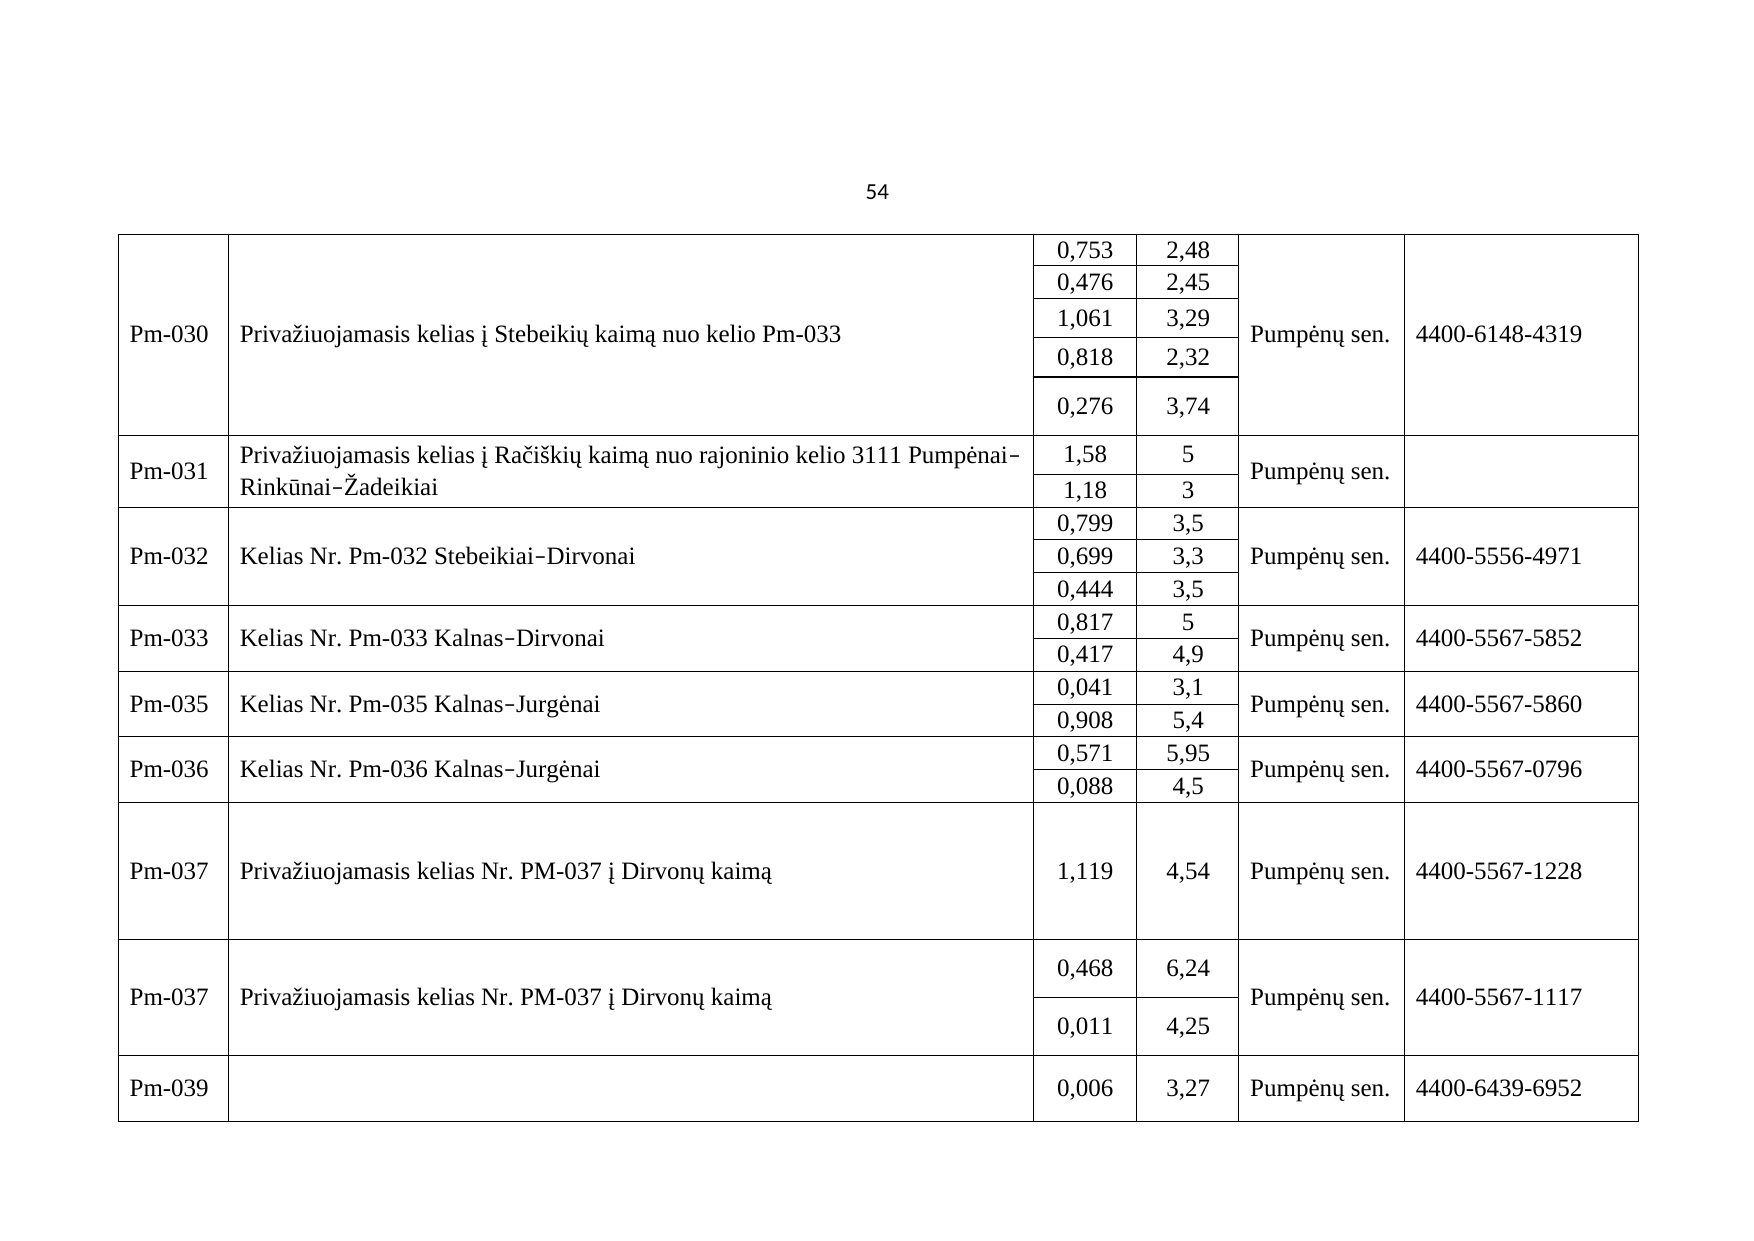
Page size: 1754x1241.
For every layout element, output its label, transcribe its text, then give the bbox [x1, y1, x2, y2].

table_cell Pm-030 [119, 235, 228, 435]
table_cell Pm-039 [119, 1056, 228, 1121]
table_cell 4400-5567-5860 [1405, 672, 1638, 736]
table_cell 2,45 [1137, 266, 1238, 298]
table_cell Pm-032 [119, 508, 228, 605]
table_cell [229, 1056, 1033, 1121]
table_cell Privažiuojamasis kelias Nr. PM-037 į Dirvonų kaimą [229, 803, 1033, 939]
table_cell 3,74 [1137, 378, 1238, 435]
table_cell 5 [1137, 436, 1238, 474]
table_cell 1,18 [1034, 475, 1136, 507]
table_cell 4400-5556-4971 [1405, 508, 1638, 605]
table_cell 2,48 [1137, 235, 1238, 265]
table_cell Kelias Nr. Pm-036 Kalnas–Jurgėnai [229, 737, 1033, 802]
table_cell 4400-6439-6952 [1405, 1056, 1638, 1121]
table_cell Pm-033 [119, 606, 228, 671]
table_cell 3,27 [1137, 1056, 1238, 1121]
table_cell Pm-031 [119, 436, 228, 507]
table_cell 3,5 [1137, 573, 1238, 605]
table_cell 4,54 [1137, 803, 1238, 939]
table_cell 3,3 [1137, 540, 1238, 572]
table_cell Kelias Nr. Pm-033 Kalnas–Dirvonai [229, 606, 1033, 671]
table_cell Pumpėnų sen. [1239, 606, 1404, 671]
table_cell 0,444 [1034, 573, 1136, 605]
table_cell 2,32 [1137, 338, 1238, 376]
table_cell Pumpėnų sen. [1239, 803, 1404, 939]
table_cell 0,699 [1034, 540, 1136, 572]
table_cell 0,818 [1034, 338, 1136, 376]
table_cell 4,9 [1137, 639, 1238, 671]
table_cell 0,908 [1034, 705, 1136, 736]
table_cell 3,29 [1137, 299, 1238, 337]
table_cell Pumpėnų sen. [1239, 940, 1404, 1055]
table_cell 4,5 [1137, 770, 1238, 802]
table_cell 4400-6148-4319 [1405, 235, 1638, 435]
table_cell 1,119 [1034, 803, 1136, 939]
table_cell Kelias Nr. Pm-032 Stebeikiai–Dirvonai [229, 508, 1033, 605]
table_cell 3,1 [1137, 672, 1238, 703]
table_cell Pm-037 [119, 940, 228, 1055]
table_cell Pumpėnų sen. [1239, 737, 1404, 802]
table_cell 6,24 [1137, 940, 1238, 997]
table_cell 3,5 [1137, 508, 1238, 539]
table_cell Pumpėnų sen. [1239, 672, 1404, 736]
table_cell Privažiuojamasis kelias į Stebeikių kaimą nuo kelio Pm-033 [229, 235, 1033, 435]
table_cell 3 [1137, 475, 1238, 507]
table_cell 1,061 [1034, 299, 1136, 337]
table_cell 0,011 [1034, 998, 1136, 1055]
table_cell Privažiuojamasis kelias į Račiškių kaimą nuo rajoninio kelio 3111 Pumpėnai–Rinkūnai–Žadeikiai [229, 436, 1033, 507]
table_cell Pumpėnų sen. [1239, 1056, 1404, 1121]
table_cell Pumpėnų sen. [1239, 436, 1404, 507]
table_cell Pumpėnų sen. [1239, 235, 1404, 435]
table_cell [1405, 436, 1638, 507]
table_cell 0,088 [1034, 770, 1136, 802]
table_cell 0,276 [1034, 378, 1136, 435]
table_cell Pm-035 [119, 672, 228, 736]
table_cell 4400-5567-1117 [1405, 940, 1638, 1055]
table_cell Pm-037 [119, 803, 228, 939]
table_cell 0,006 [1034, 1056, 1136, 1121]
table_cell 5 [1137, 606, 1238, 638]
table_cell 0,571 [1034, 737, 1136, 769]
table_cell 4400-5567-0796 [1405, 737, 1638, 802]
table_cell 0,417 [1034, 639, 1136, 671]
table_cell 0,476 [1034, 266, 1136, 298]
table_cell Pm-036 [119, 737, 228, 802]
table_cell 0,753 [1034, 235, 1136, 265]
table_cell 4,25 [1137, 998, 1238, 1055]
table_cell 4400-5567-1228 [1405, 803, 1638, 939]
table_cell 0,468 [1034, 940, 1136, 997]
table_cell Pumpėnų sen. [1239, 508, 1404, 605]
table_cell 0,817 [1034, 606, 1136, 638]
table_cell 5,4 [1137, 705, 1238, 736]
table_cell 0,041 [1034, 672, 1136, 703]
table_cell 4400-5567-5852 [1405, 606, 1638, 671]
table_cell 5,95 [1137, 737, 1238, 769]
table_cell 1,58 [1034, 436, 1136, 474]
table_cell Privažiuojamasis kelias Nr. PM-037 į Dirvonų kaimą [229, 940, 1033, 1055]
table_cell 0,799 [1034, 508, 1136, 539]
table_cell Kelias Nr. Pm-035 Kalnas–Jurgėnai [229, 672, 1033, 736]
